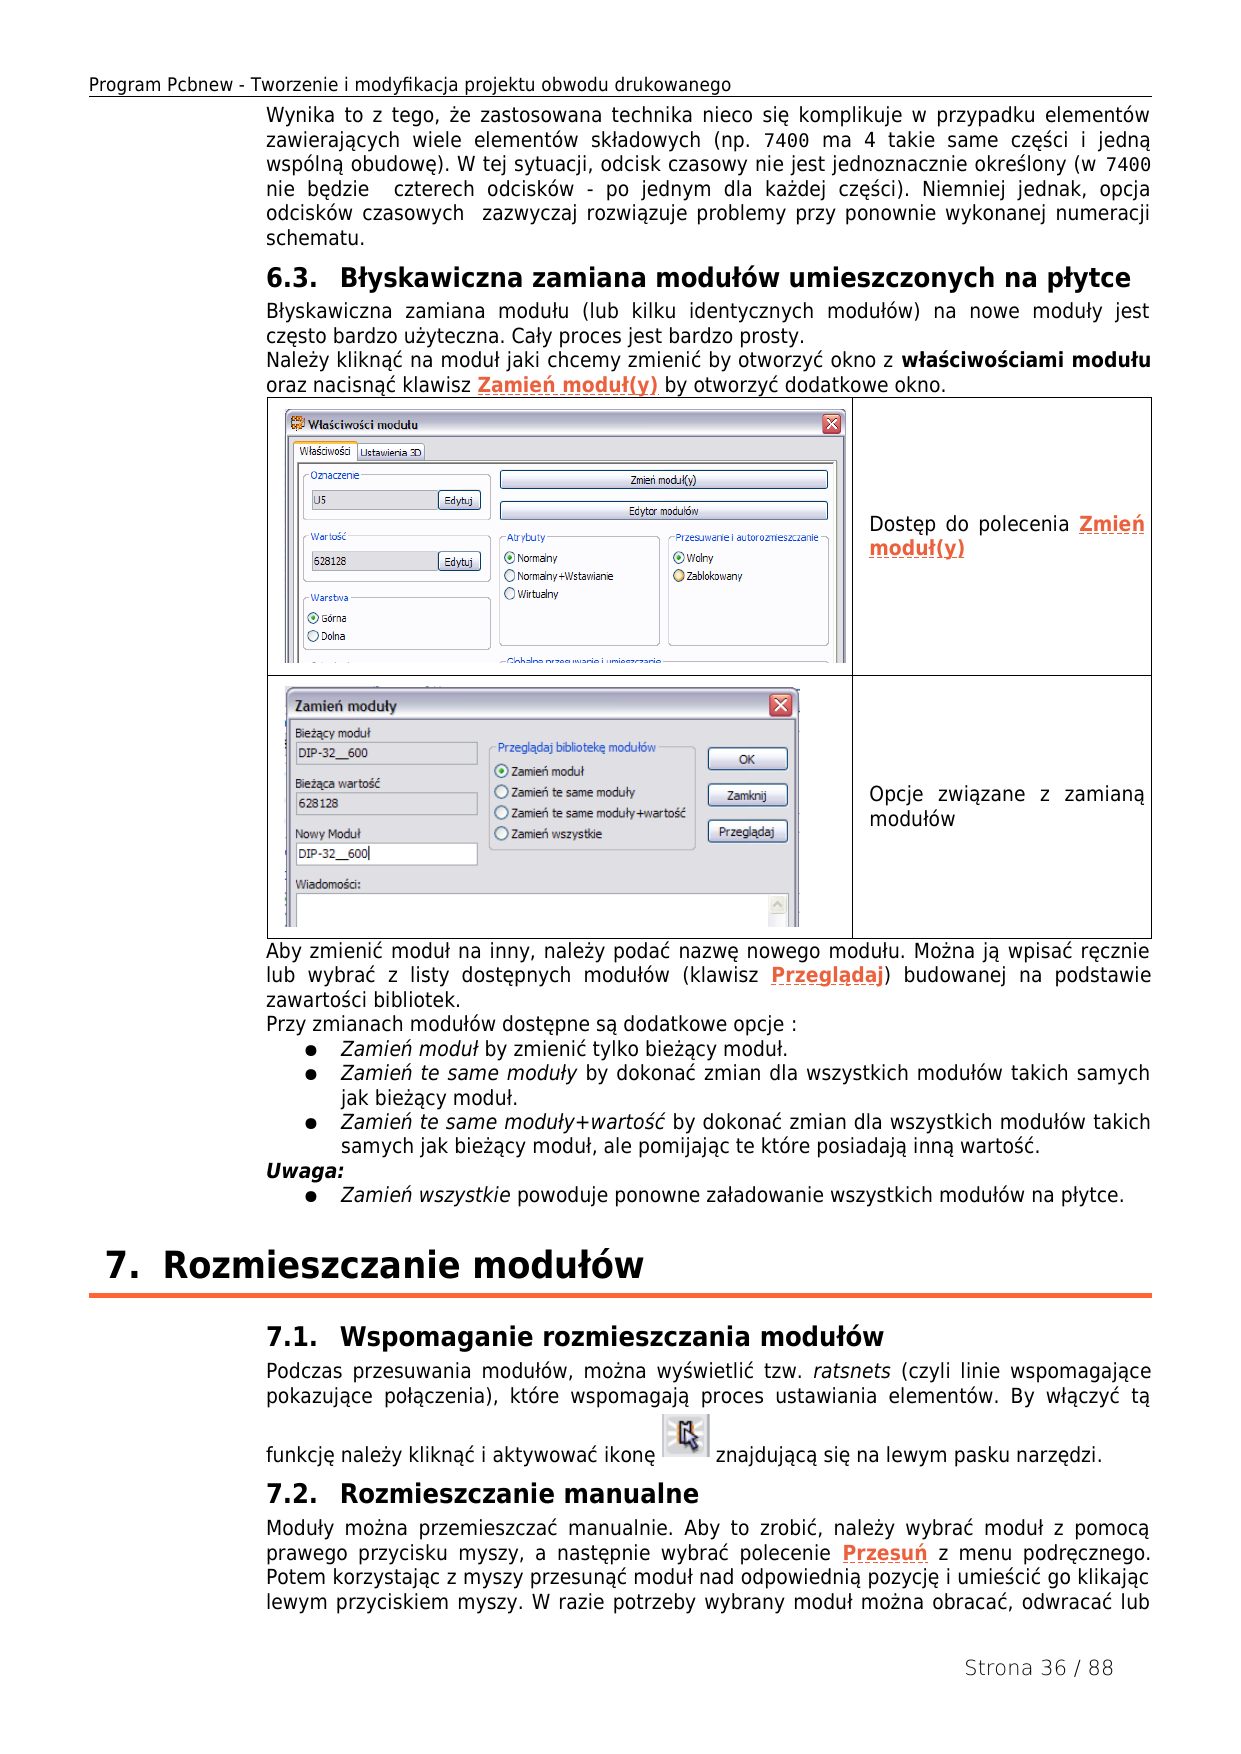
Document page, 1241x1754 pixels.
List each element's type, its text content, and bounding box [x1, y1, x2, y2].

table_header [268, 398, 852, 675]
subtitle Rozmieszczanie manualne [266, 1479, 1152, 1510]
picture [661, 1414, 710, 1457]
table_cell Opcje związane z zamianą modułów [853, 676, 1151, 938]
picture [284, 686, 800, 927]
list Zamień te same moduły by dokonać zmian dla wszystkich modułów takich samych jak bieżący moduł. [303, 1061, 1152, 1110]
list Zamień moduł by zmienić tylko bieżący moduł. [303, 1036, 1152, 1061]
text Uwaga: [266, 1159, 1152, 1183]
table_header Dostęp do polecenia Zmień moduł(y) [853, 398, 1151, 675]
text Należy kliknąć na moduł jaki chcemy zmienić by otworzyć okno z właściwościami modułu oraz nacisnąć klawisz Zamień moduł(y) by otworzyć dodatkowe okno. [266, 348, 1152, 397]
text Aby zmienić moduł na inny, należy podać nazwę nowego modułu. Można ją wpisać ręcznie lub wybrać z listy dostępnych modułów (klawisz Przeglądaj) budowanej na podstawie zawartości bibliotek. [266, 938, 1152, 1012]
text Błyskawiczna zamiana modułu (lub kilku identycznych modułów) na nowe moduły jest często bardzo użyteczna. Cały proces jest bardzo prosty. [266, 299, 1152, 348]
list Zamień wszystkie powoduje ponowne załadowanie wszystkich modułów na płytce. [303, 1183, 1152, 1208]
text Podczas przesuwania modułów, można wyświetlić tzw. ratsnets (czyli linie wspomagające pokazujące połączenia), które wspomagają proces ustawiania elementów. By włączyć tą funkcję należy kliknąć i aktywować ikonę znajdującą się na lewym pasku narzędzi. [266, 1359, 1152, 1467]
text Przy zmianach modułów dostępne są dodatkowe opcje : [266, 1012, 1152, 1036]
table_cell [268, 676, 852, 938]
list Zamień te same moduły+wartość by dokonać zmian dla wszystkich modułów takich samych jak bieżący moduł, ale pomijając te które posiadają inną wartość. [303, 1110, 1152, 1159]
subtitle Błyskawiczna zamiana modułów umieszczonych na płytce [266, 262, 1152, 293]
subtitle Rozmieszczanie modułów [88, 1237, 1152, 1298]
text Wynika to z tego, że zastosowana technika nieco się komplikuje w przypadku elementów zawierających wiele elementów składowych (np. 7400 ma 4 takie same części i jedną wspólną obudowę). W tej sytuacji, odcisk czasowy nie jest jednoznacznie określony (w 7400 nie będzie czterech odcisków - po jednym dla każdej części). Niemniej jednak, opcja odcisków czasowych zazwyczaj rozwiązuje problemy przy ponownie wykonanej numeracji schematu. [266, 103, 1152, 250]
subtitle Wspomaganie rozmieszczania modułów [266, 1322, 1152, 1353]
text Moduły można przemieszczać manualnie. Aby to zrobić, należy wybrać moduł z pomocą prawego przycisku myszy, a następnie wybrać polecenie Przesuń z menu podręcznego. Potem korzystając z myszy przesunąć moduł nad odpowiednią pozycję i umieścić go klikając lewym przyciskiem myszy. W razie potrzeby wybrany moduł można obracać, odwracać lub [266, 1516, 1152, 1614]
picture [284, 409, 846, 663]
